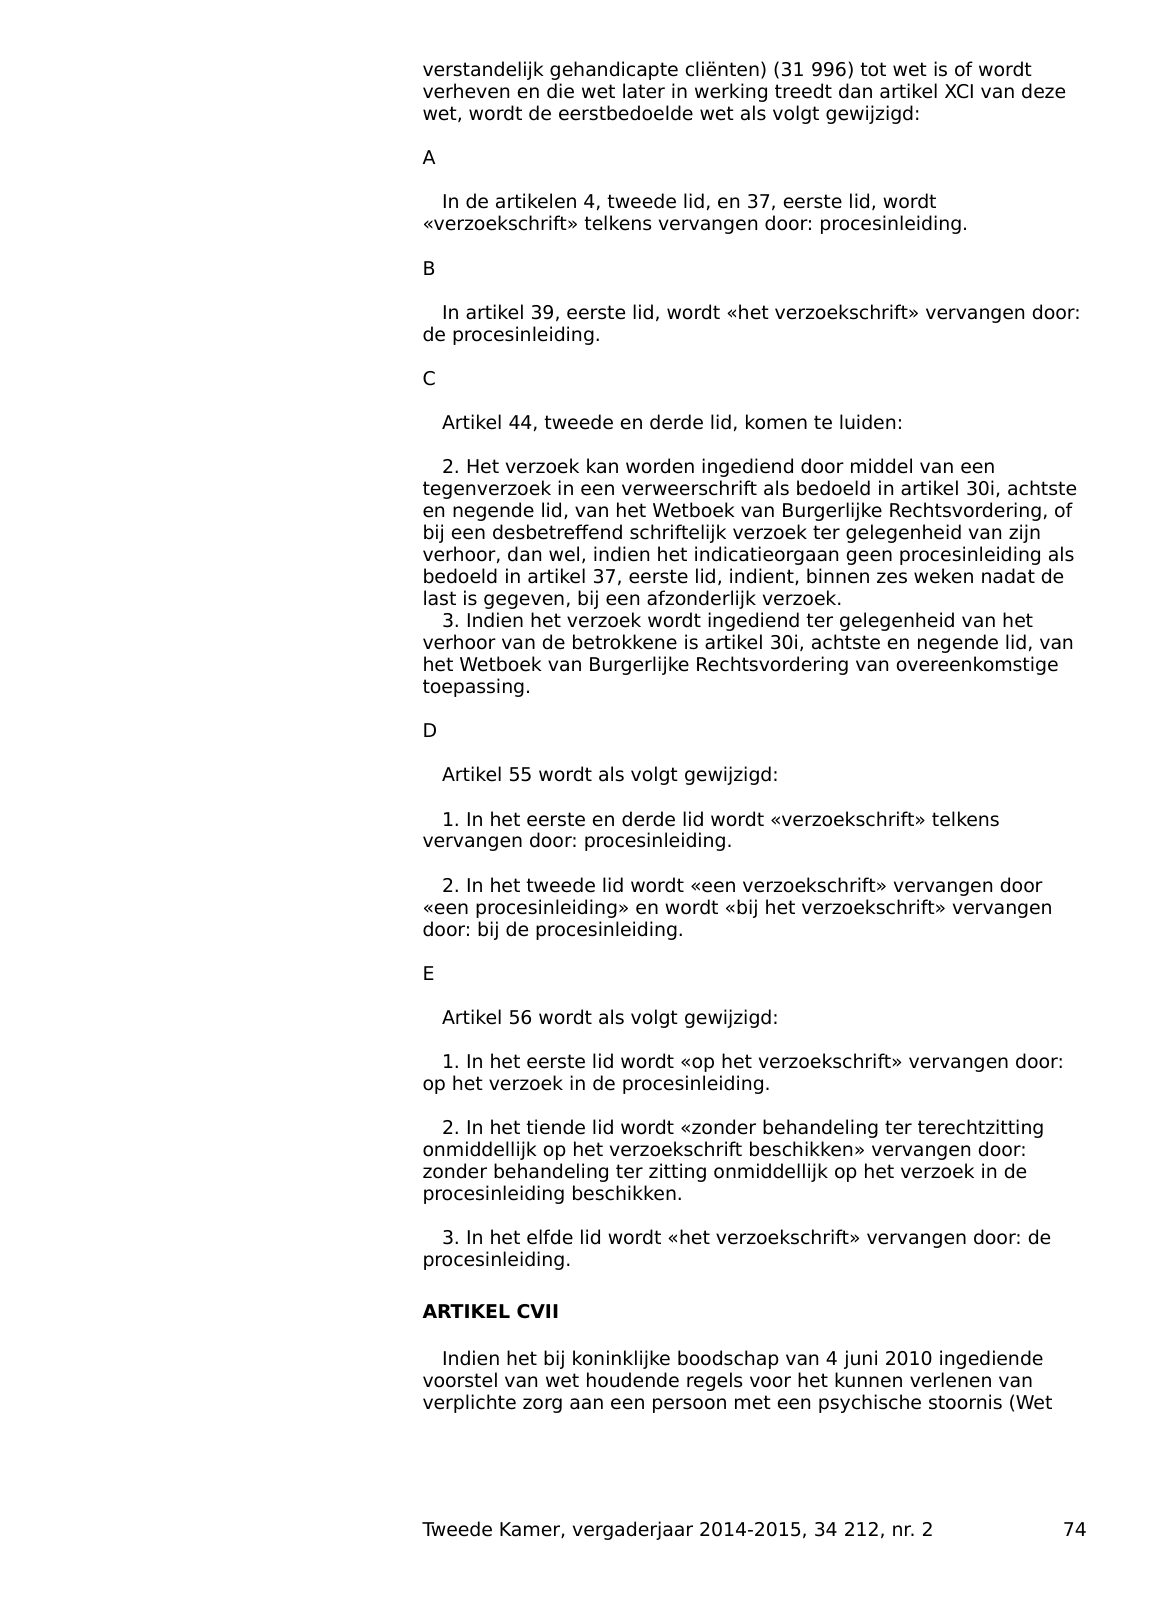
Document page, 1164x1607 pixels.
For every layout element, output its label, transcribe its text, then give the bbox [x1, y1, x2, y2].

text verstandelijk gehandicapte cliënten) (31 996) tot wet is of wordt verheven en die wet later in werking treedt dan artikel XCI van deze wet, wordt de eerstbedoelde wet als volgt gewijzigd: [422, 59, 1087, 125]
text In de artikelen 4, tweede lid, en 37, eerste lid, wordt «verzoekschrift» telkens vervangen door: procesinleiding. [422, 191, 1087, 235]
text Artikel 55 wordt als volgt gewijzigd: [422, 764, 1087, 786]
text 1. In het eerste lid wordt «op het verzoekschrift» vervangen door: op het verzoek in de procesinleiding. [422, 1051, 1087, 1095]
text Indien het bij koninklijke boodschap van 4 juni 2010 ingediende voorstel van wet houdende regels voor het kunnen verlenen van verplichte zorg aan een persoon met een psychische stoornis (Wet [422, 1348, 1087, 1414]
text 3. In het elfde lid wordt «het verzoekschrift» vervangen door: de procesinleiding. [422, 1227, 1087, 1271]
text E [422, 963, 1087, 985]
text A [422, 147, 1087, 169]
text D [422, 720, 1087, 742]
text Artikel 44, tweede en derde lid, komen te luiden: [422, 412, 1087, 434]
text In artikel 39, eerste lid, wordt «het verzoekschrift» vervangen door: de procesinleiding. [422, 302, 1087, 346]
subtitle ARTIKEL CVII [422, 1301, 1087, 1323]
text Artikel 56 wordt als volgt gewijzigd: [422, 1007, 1087, 1029]
text 3. Indien het verzoek wordt ingediend ter gelegenheid van het verhoor van de betrokkene is artikel 30i, achtste en negende lid, van het Wetboek van Burgerlijke Rechtsvordering van overeenkomstige toepassing. [422, 610, 1087, 698]
text B [422, 257, 1087, 279]
text 1. In het eerste en derde lid wordt «verzoekschrift» telkens vervangen door: procesinleiding. [422, 808, 1087, 852]
text 2. In het tweede lid wordt «een verzoekschrift» vervangen door «een procesinleiding» en wordt «bij het verzoekschrift» vervangen door: bij de procesinleiding. [422, 874, 1087, 941]
text 2. Het verzoek kan worden ingediend door middel van een tegenverzoek in een verweerschrift als bedoeld in artikel 30i, achtste en negende lid, van het Wetboek van Burgerlijke Rechtsvordering, of bij een desbetreffend schriftelijk verzoek ter gelegenheid van zijn verhoor, dan wel, indien het indicatieorgaan geen procesinleiding als bedoeld in artikel 37, eerste lid, indient, binnen zes weken nadat de last is gegeven, bij een afzonderlijk verzoek. [422, 456, 1087, 610]
text 2. In het tiende lid wordt «zonder behandeling ter terechtzitting onmiddellijk op het verzoekschrift beschikken» vervangen door: zonder behandeling ter zitting onmiddellijk op het verzoek in de procesinleiding beschikken. [422, 1117, 1087, 1205]
text C [422, 368, 1087, 390]
